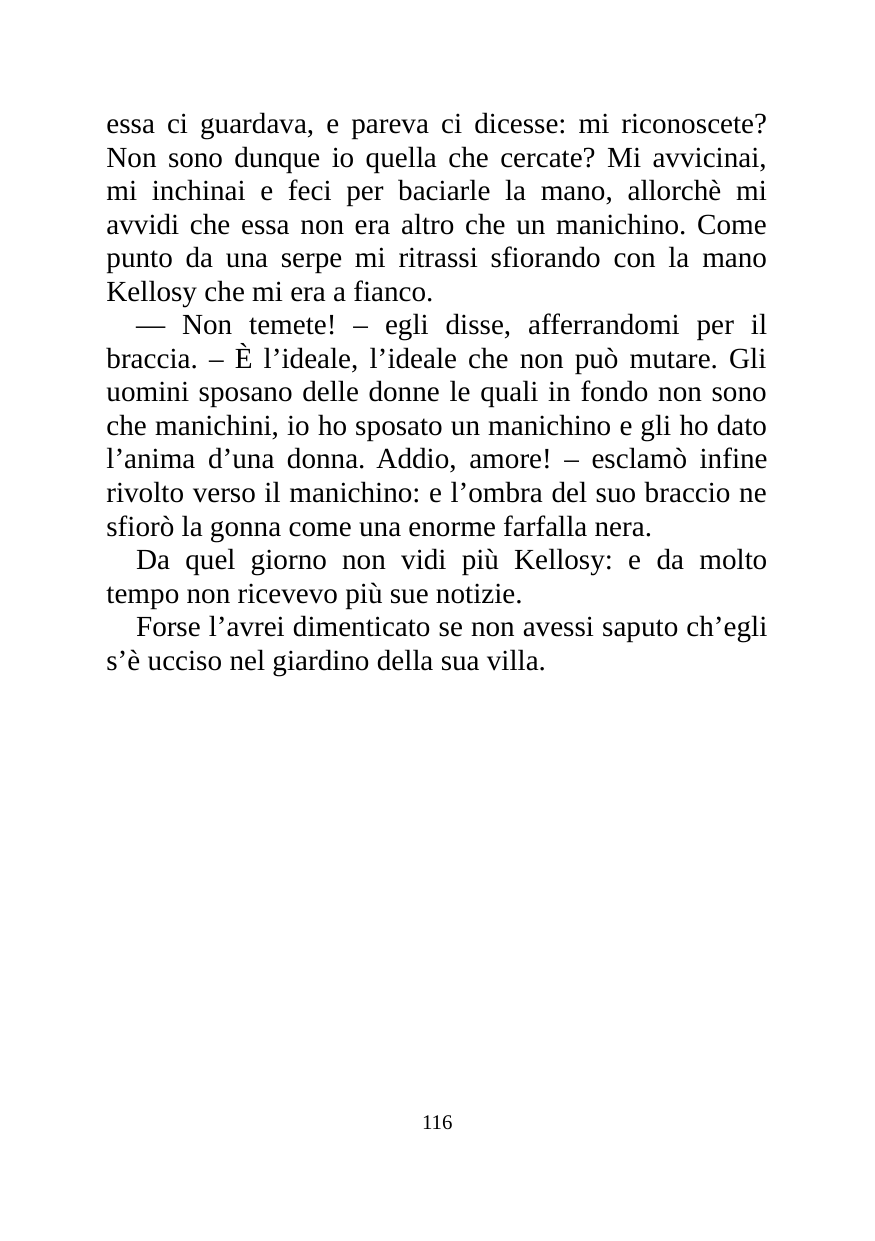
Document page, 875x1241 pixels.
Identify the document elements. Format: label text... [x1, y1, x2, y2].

text essa ci guardava, e pareva ci dicesse: mi riconoscete? Non sono dunque io quella che cercate? Mi avvicinai, mi inchinai e feci per baciarle la mano, allorchè mi avvidi che essa non era altro che un manichino. Come punto da una serpe mi ritrassi sfiorando con la mano Kellosy che mi era a fianco. [106, 106, 768, 307]
text — Non temete! – egli disse, afferrandomi per il braccia. – È l’ideale, l’ideale che non può mutare. Gli uomini sposano delle donne le quali in fondo non sono che manichini, io ho sposato un manichino e gli ho dato l’anima d’una donna. Addio, amore! – esclamò infine rivolto verso il manichino: e l’ombra del suo braccio ne sfiorò la gonna come una enorme farfalla nera. [106, 307, 768, 542]
text Forse l’avrei dimenticato se non avessi saputo ch’egli s’è ucciso nel giardino della sua villa. [106, 609, 768, 676]
text Da quel giorno non vidi più Kellosy: e da molto tempo non ricevevo più sue notizie. [106, 542, 768, 609]
